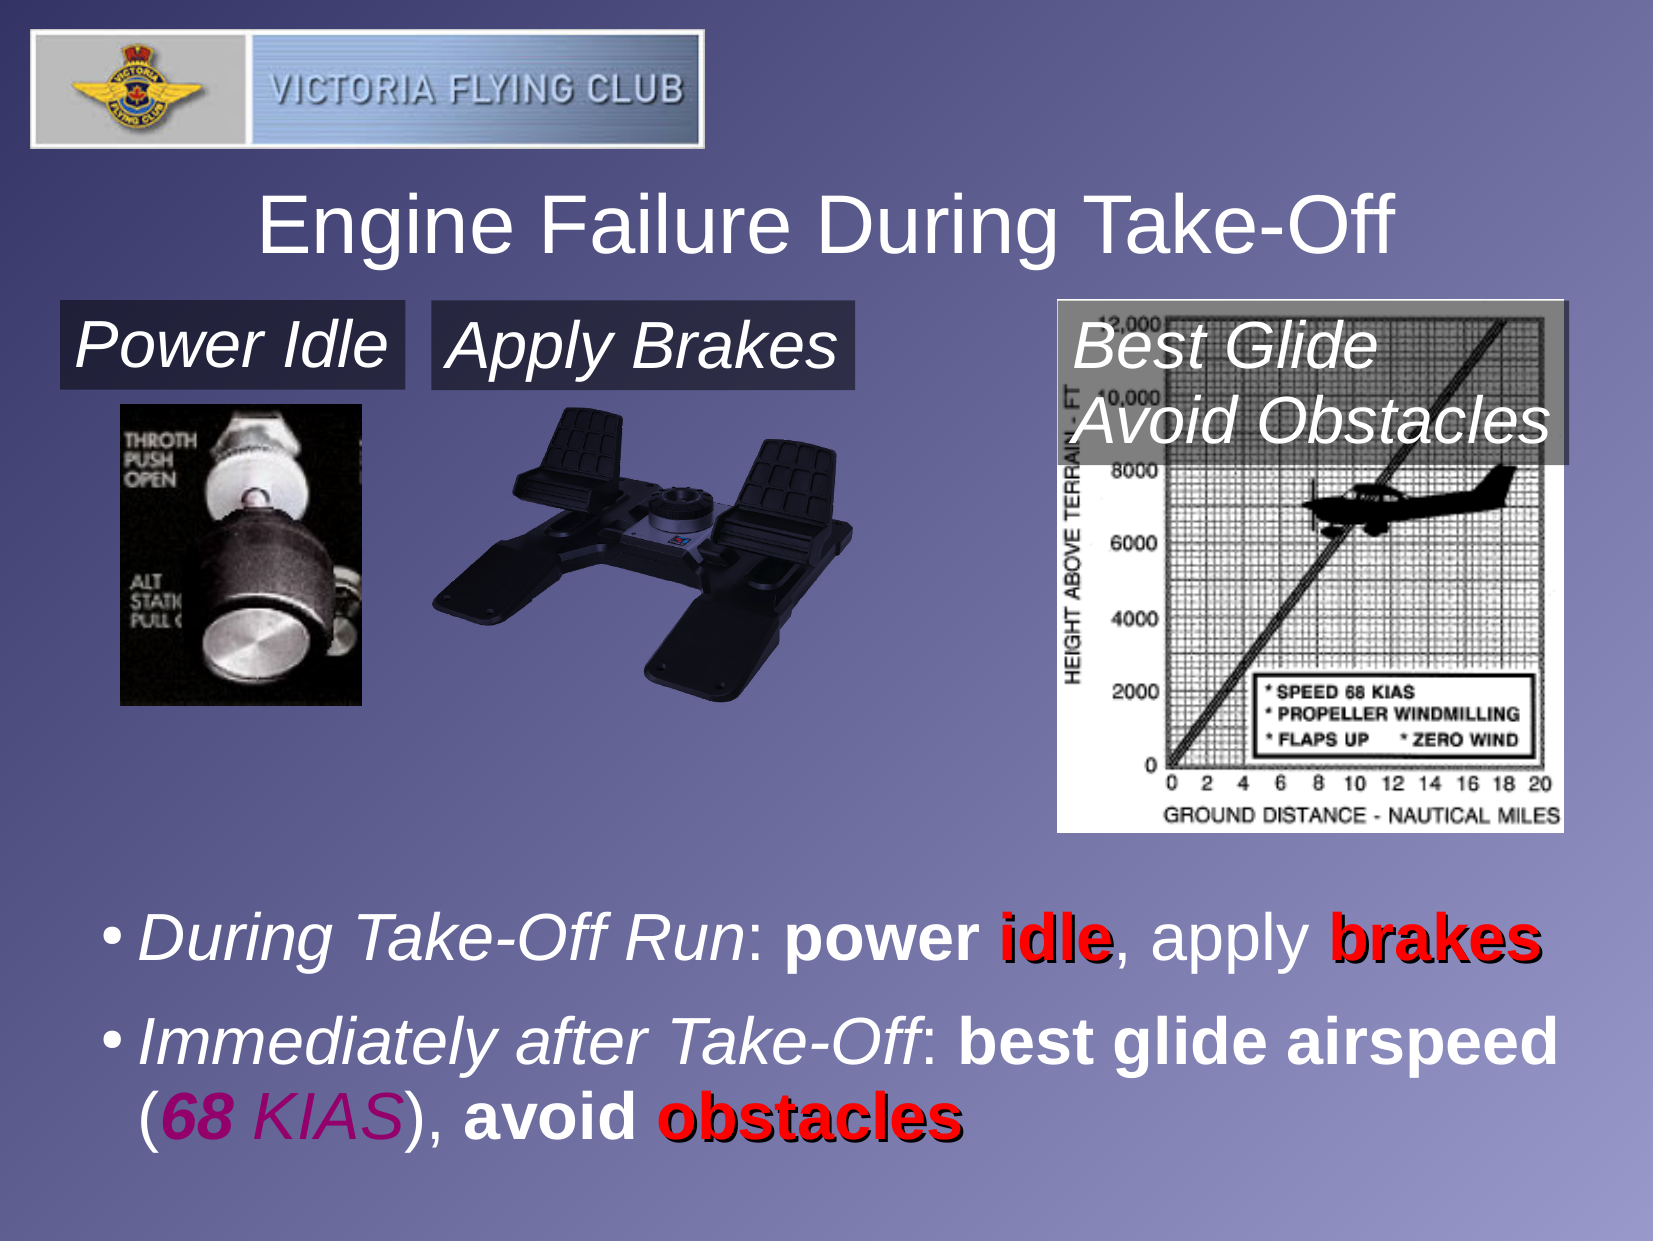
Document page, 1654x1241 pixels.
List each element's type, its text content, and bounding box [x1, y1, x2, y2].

picture [30, 29, 705, 149]
picture [1057, 466, 1564, 833]
picture [120, 404, 362, 706]
picture [430, 404, 856, 706]
text_box Best Glide Avoid Obstacles [1057, 300, 1570, 466]
list During Take-Off Run: power idle, apply brakes Immediately after Take-Off: best glide airspeed (68 KIAS), avoid obstacles [82, 900, 1571, 1201]
text_box Apply Brakes [431, 300, 856, 391]
text_box Power Idle [60, 300, 406, 390]
title Engine Failure During Take-Off [82, 150, 1571, 301]
